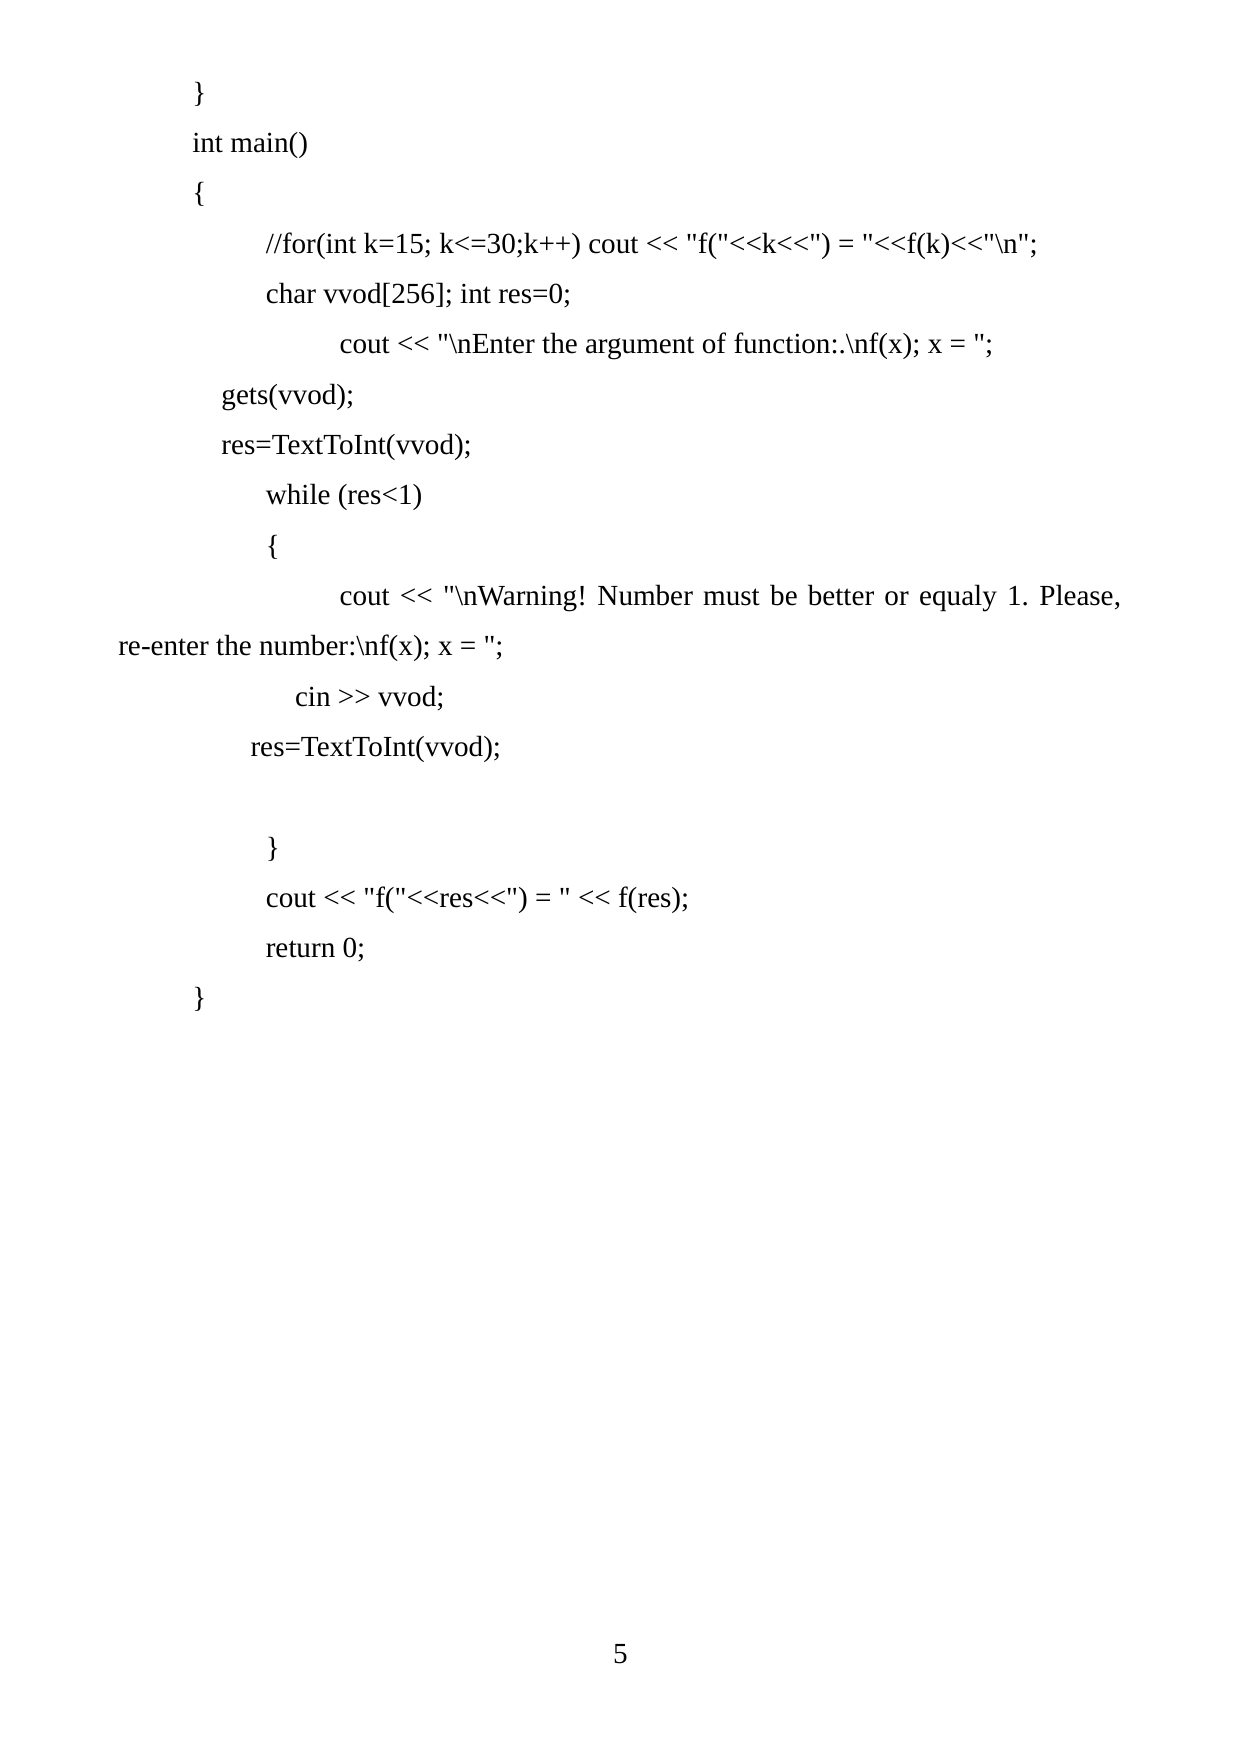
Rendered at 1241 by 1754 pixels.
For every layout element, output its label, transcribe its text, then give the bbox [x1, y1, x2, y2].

text { [118, 528, 1122, 561]
text res=TextToInt(vvod); [118, 729, 1122, 763]
text while (res<1) [118, 477, 1122, 511]
text cout << "\nWarning! Number must be better or equaly 1. Please, re-enter the number:\nf(x); x = "; [118, 578, 1122, 662]
text return 0; [118, 930, 1122, 964]
text } [118, 75, 1122, 108]
text int main() [118, 125, 1122, 159]
text { [118, 176, 1122, 209]
text cout << "f("<<res<<") = " << f(res); [118, 880, 1122, 913]
text } [118, 830, 1122, 863]
text gets(vvod); [118, 377, 1122, 410]
text res=TextToInt(vvod); [118, 427, 1122, 461]
text //for(int k=15; k<=30;k++) cout << "f("<<k<<") = "<<f(k)<<"\n"; [118, 226, 1122, 259]
text cout << "\nEnter the argument of function:.\nf(x); x = "; [118, 327, 1122, 360]
text } [118, 981, 1122, 1014]
text char vvod[256]; int res=0; [118, 276, 1122, 310]
text cin >> vvod; [118, 679, 1122, 712]
